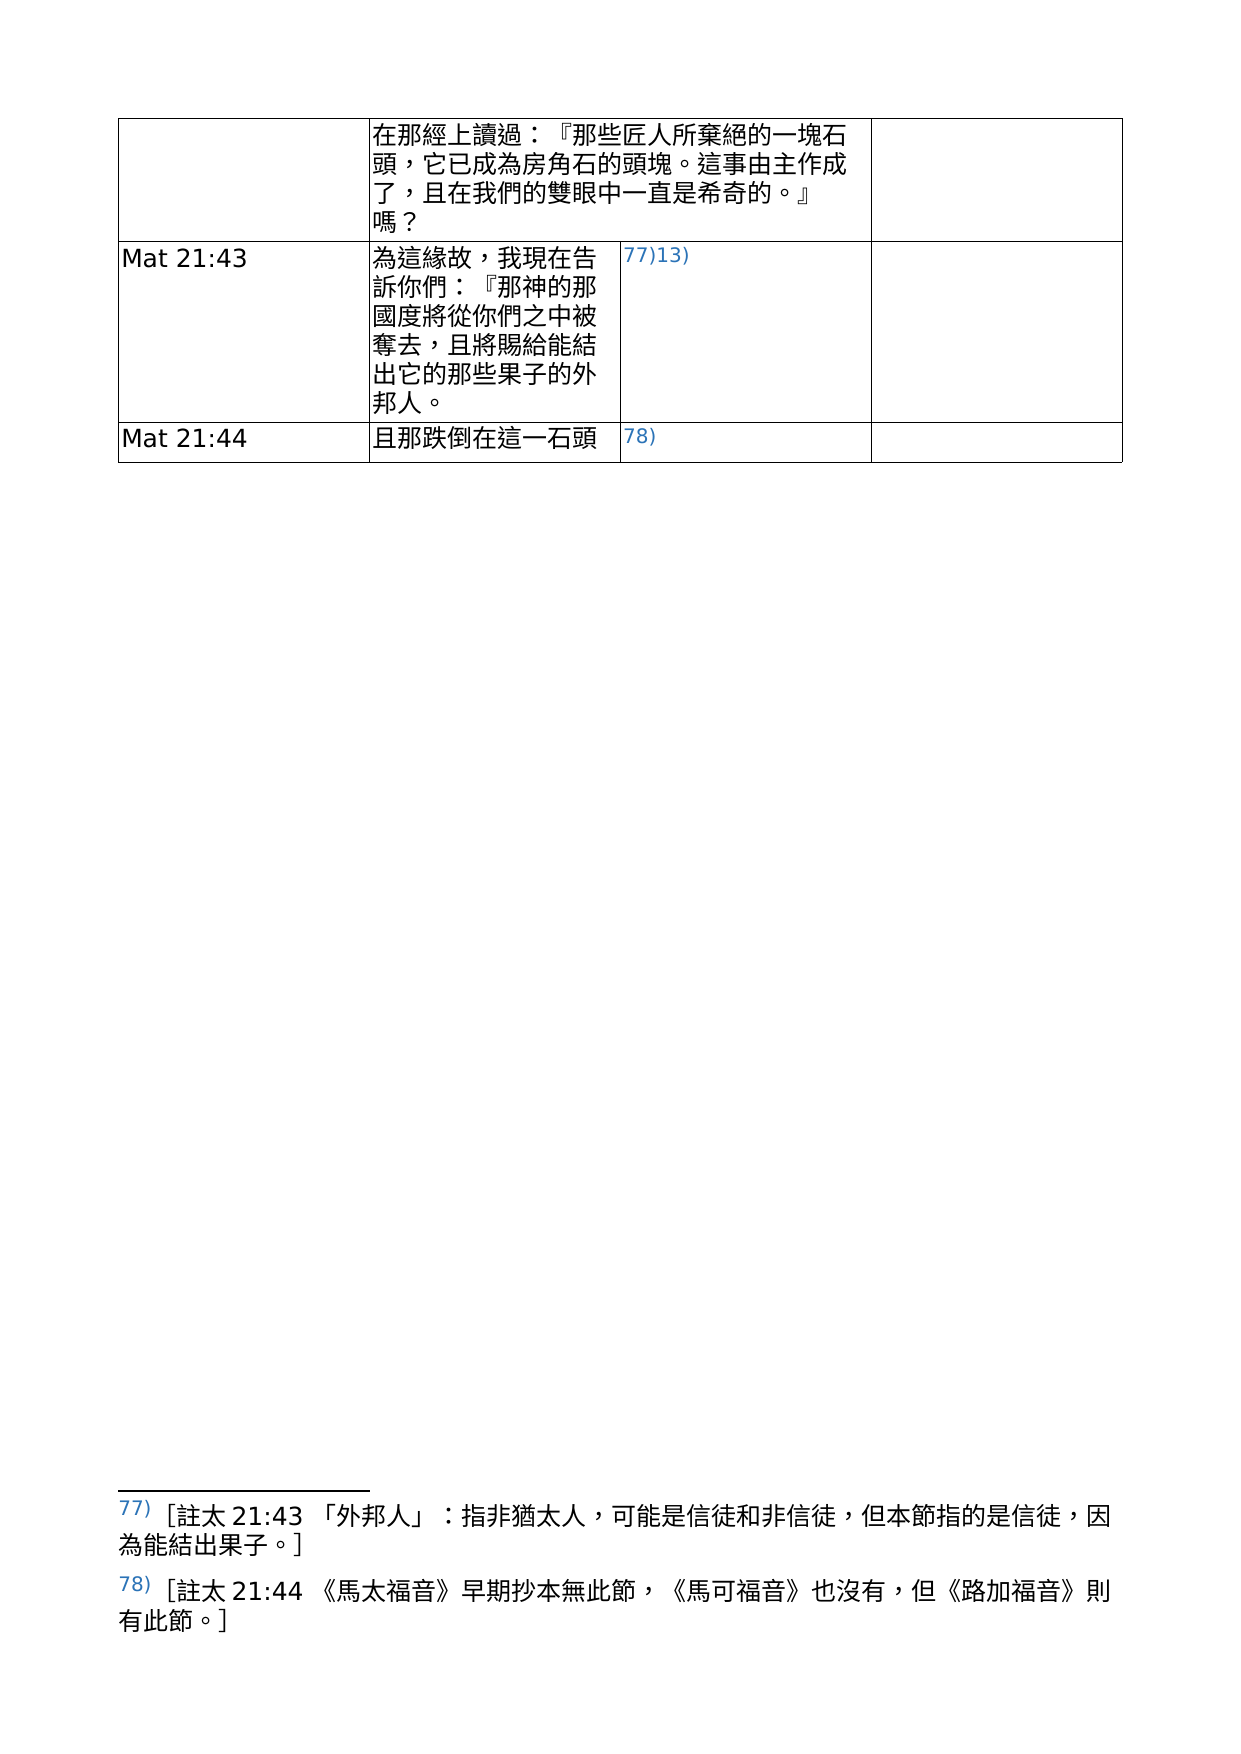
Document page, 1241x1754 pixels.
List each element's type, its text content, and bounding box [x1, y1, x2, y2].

table_cell [119, 119, 369, 241]
table_cell [621, 423, 871, 462]
table_cell 在那經上讀過：『那些匠人所棄絕的一塊石頭，它已成為房角石的頭塊。這事由主作成了，且在我們的雙眼中一直是希奇的。』嗎？ [370, 119, 871, 241]
table_cell Mat 21:43 [119, 242, 369, 422]
table_cell 為這緣故，我現在告訴你們：『那神的那國度將從你們之中被奪去，且將賜給能結出它的那些果子的外邦人。 [370, 242, 620, 422]
table_cell 且那跌倒在這一石頭 [370, 423, 620, 462]
table_cell [872, 242, 1122, 422]
table_cell Mat 21:44 [119, 423, 369, 462]
table_cell 13) [621, 242, 871, 422]
table_cell [872, 119, 1122, 241]
table_cell [872, 423, 1122, 462]
